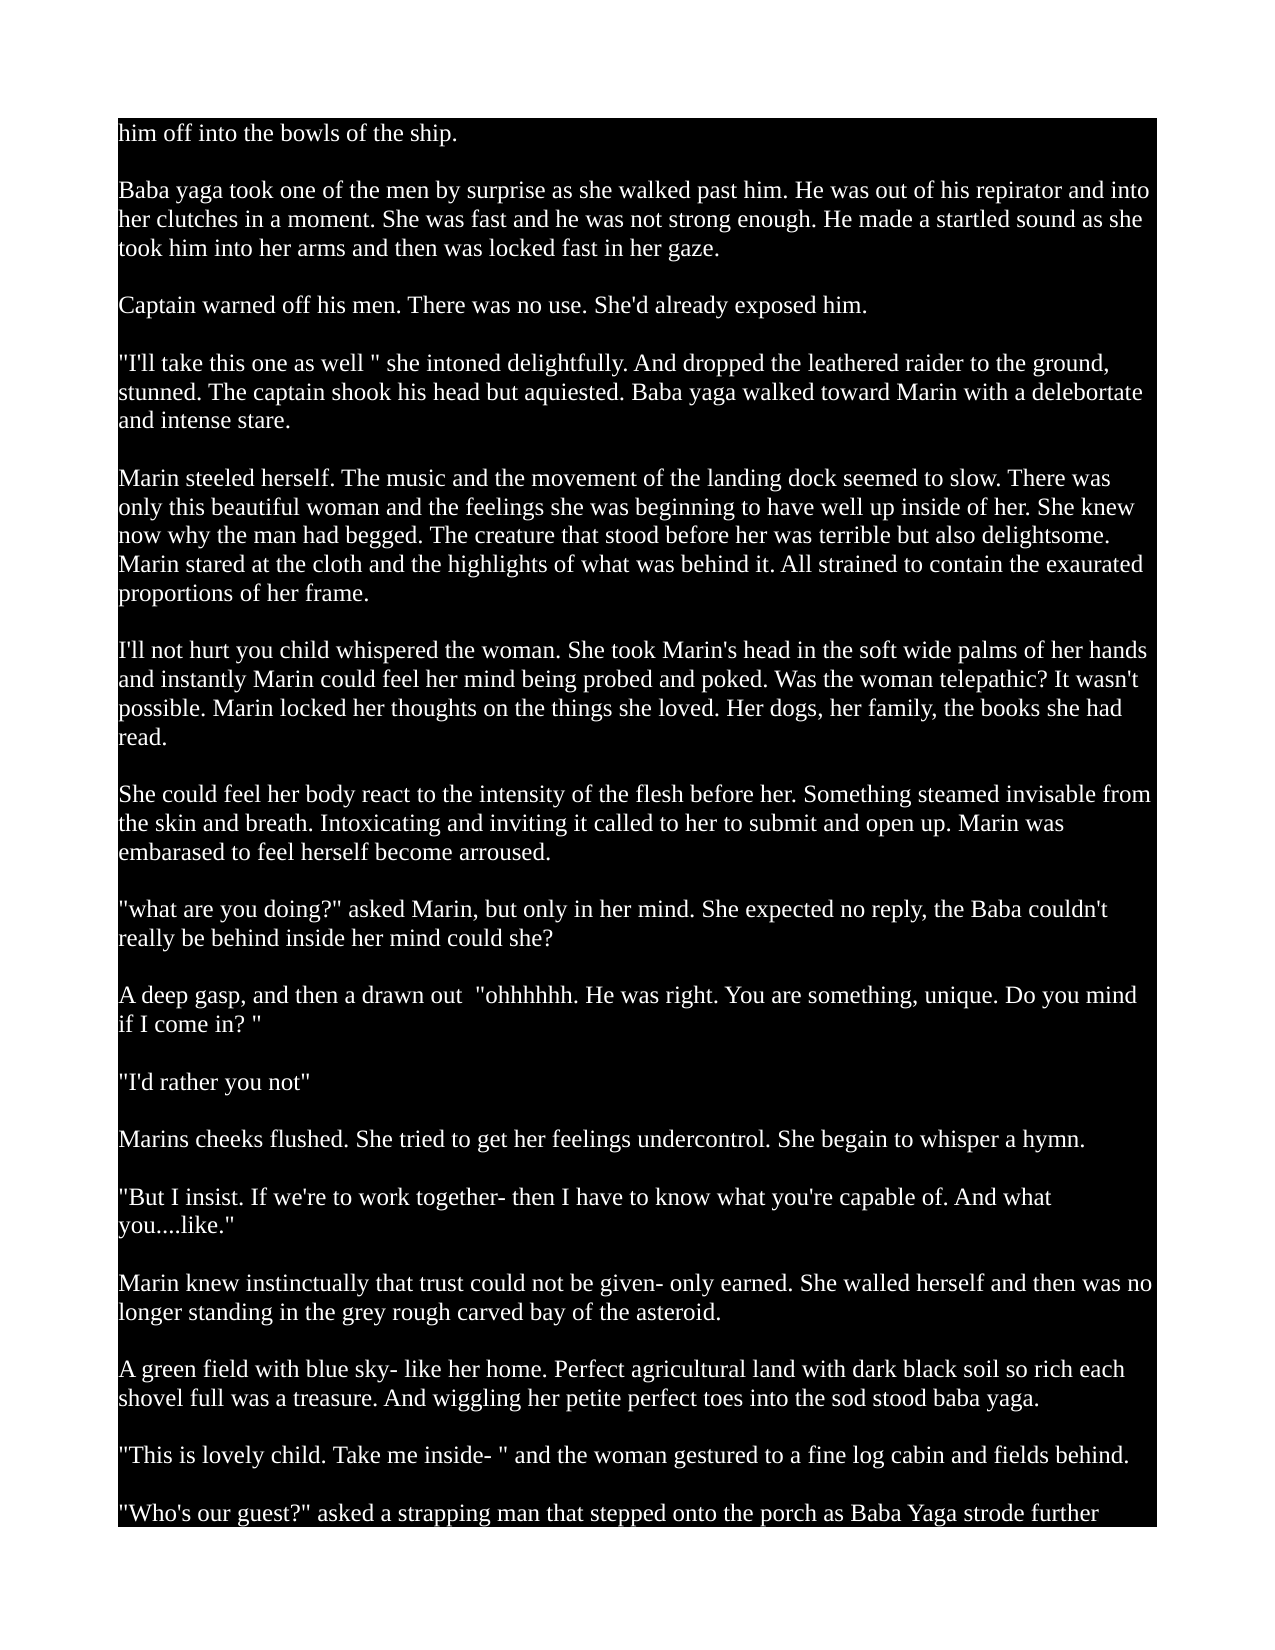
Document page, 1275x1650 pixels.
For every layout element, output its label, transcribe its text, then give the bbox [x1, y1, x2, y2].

text Marin steeled herself. The music and the movement of the landing dock seemed to slow. There was only this beautiful woman and the feelings she was beginning to have well up inside of her. She knew now why the man had begged. The creature that stood before her was terrible but also delightsome. Marin stared at the cloth and the highlights of what was behind it. All strained to contain the exaurated proportions of her frame. [118, 463, 1157, 607]
text She could feel her body react to the intensity of the flesh before her. Something steamed invisable from the skin and breath. Intoxicating and inviting it called to her to submit and open up. Marin was embarased to feel herself become arroused. [118, 779, 1157, 866]
text "what are you doing?" asked Marin, but only in her mind. She expected no reply, the Baba couldn't really be behind inside her mind could she? [118, 894, 1157, 952]
text A green field with blue sky- like her home. Perfect agricultural land with dark black soil so rich each shovel full was a treasure. And wiggling her petite perfect toes into the sod stood baba yaga. [118, 1354, 1157, 1412]
text Marins cheeks flushed. She tried to get her feelings undercontrol. She begain to whisper a hymn. "But I insist. If we're to work together- then I have to know what you're capable of. And what you....like." [118, 1124, 1157, 1239]
text "Who's our guest?" asked a strapping man that stepped onto the porch as Baba Yaga strode further [118, 1498, 1157, 1527]
text him off into the bowls of the ship. Baba yaga took one of the men by surprise as she walked past him. He was out of his repirator and into her clutches in a moment. She was fast and he was not strong enough. He made a startled sound as she took him into her arms and then was locked fast in her gaze. [118, 118, 1157, 262]
text Captain warned off his men. There was no use. She'd already exposed him. [118, 291, 1157, 319]
text A deep gasp, and then a drawn out "ohhhhhh. He was right. You are something, unique. Do you mind if I come in? " "I'd rather you not" [118, 981, 1157, 1096]
text Marin knew instinctually that trust could not be given- only earned. She walled herself and then was no longer standing in the grey rough carved bay of the asteroid. [118, 1268, 1157, 1326]
text "I'll take this one as well " she intoned delightfully. And dropped the leathered raider to the ground, stunned. The captain shook his head but aquiested. Baba yaga walked toward Marin with a delebortate and intense stare. [118, 348, 1157, 434]
text "This is lovely child. Take me inside- " and the woman gestured to a fine log cabin and fields behind. [118, 1441, 1157, 1469]
text I'll not hurt you child whispered the woman. She took Marin's head in the soft wide palms of her hands and instantly Marin could feel her mind being probed and poked. Was the woman telepathic? It wasn't possible. Marin locked her thoughts on the things she loved. Her dogs, her family, the books she had read. [118, 636, 1157, 751]
